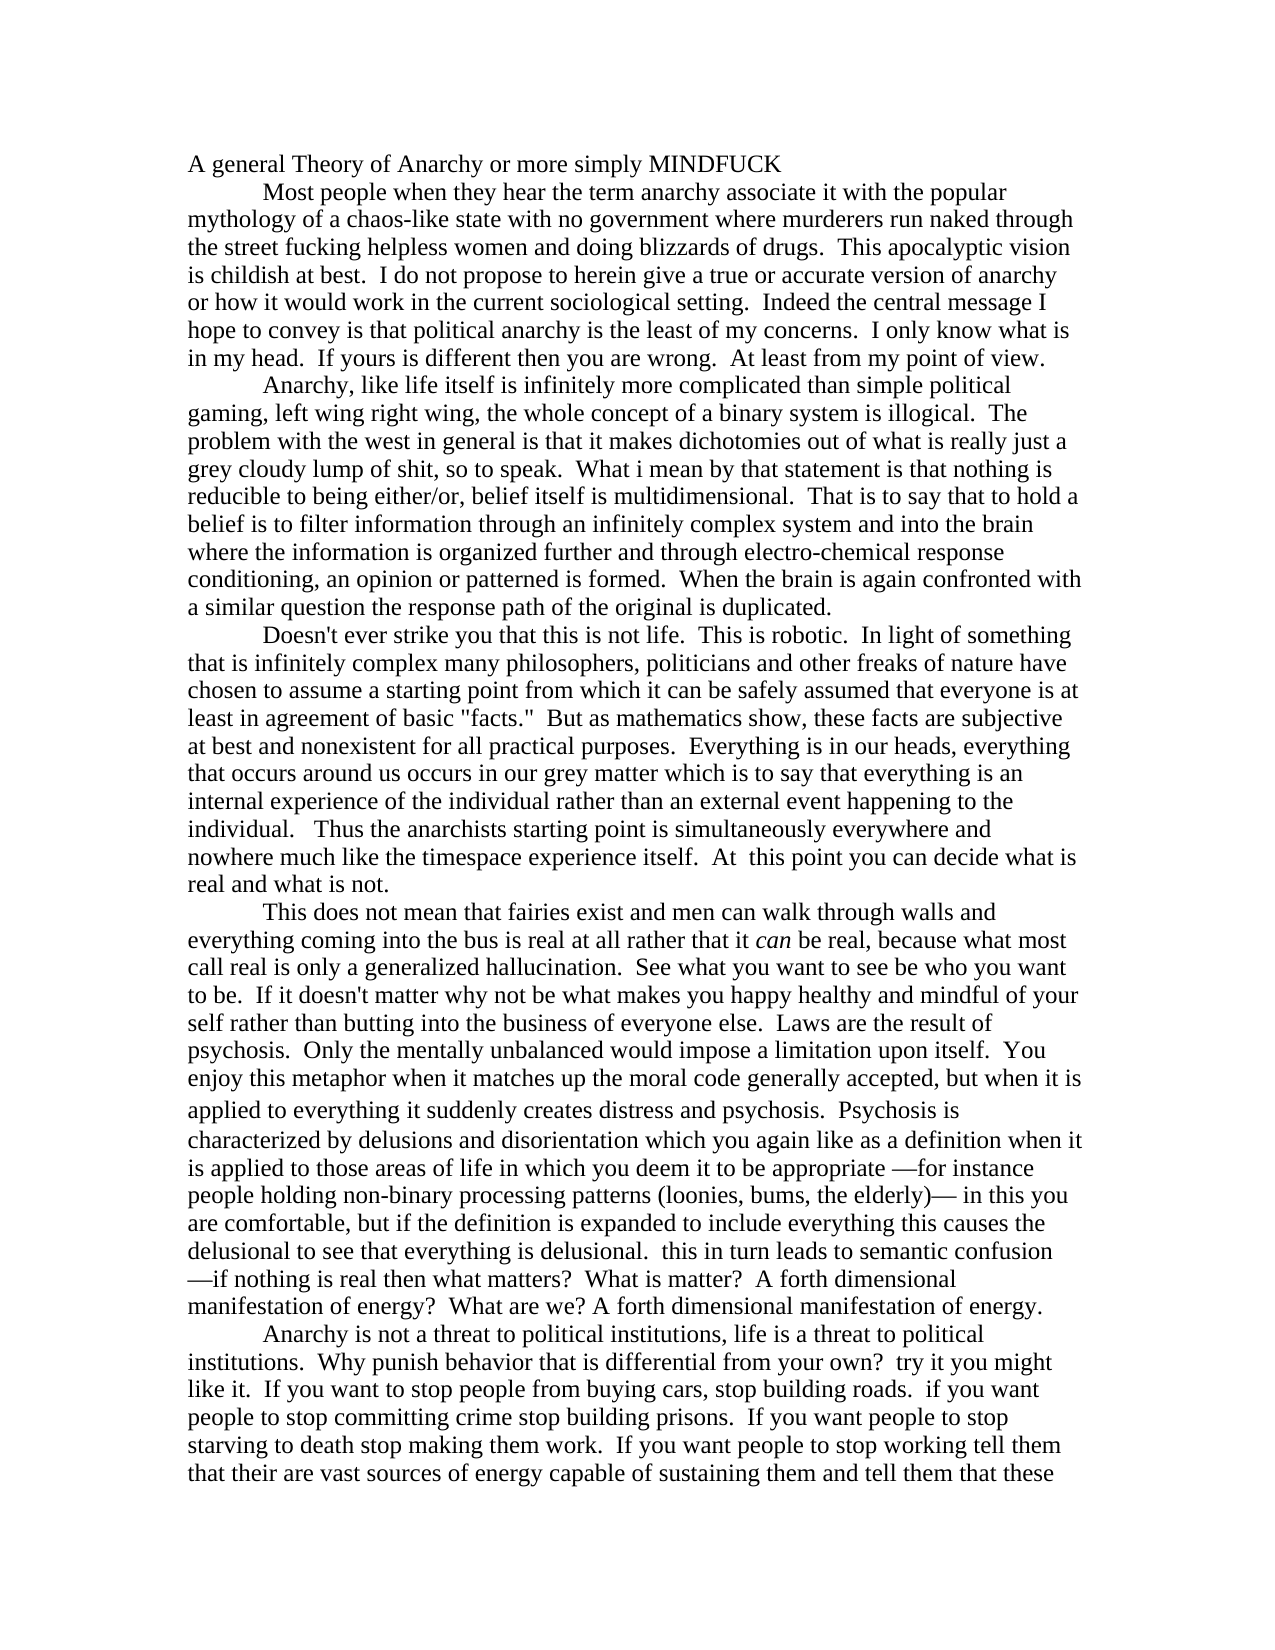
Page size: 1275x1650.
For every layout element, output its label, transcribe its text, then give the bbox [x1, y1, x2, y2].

text This does not mean that fairies exist and men can walk through walls and everything coming into the bus is real at all rather that it can be real, because what most call real is only a generalized hallucination. See what you want to see be who you want to be. If it doesn't matter why not be what makes you happy healthy and mindful of your self rather than butting into the business of everyone else. Laws are the result of psychosis. Only the mentally unbalanced would impose a limitation upon itself. You enjoy this metaphor when it matches up the moral code generally accepted, but when it is applied to everything it suddenly creates distress and psychosis. Psychosis is characterized by delusions and disorientation which you again like as a definition when it is applied to those areas of life in which you deem it to be appropriate —for instance people holding non-binary processing patterns (loonies, bums, the elderly)— in this you are comfortable, but if the definition is expanded to include everything this causes the delusional to see that everything is delusional. this in turn leads to semantic confusion —if nothing is real then what matters? What is matter? A forth dimensional manifestation of energy? What are we? A forth dimensional manifestation of energy. [187, 898, 1083, 1320]
text Doesn't ever strike you that this is not life. This is robotic. In light of something that is infinitely complex many philosophers, politicians and other freaks of nature have chosen to assume a starting point from which it can be safely assumed that everyone is at least in agreement of basic "facts." But as mathematics show, these facts are subjective at best and nonexistent for all practical purposes. Everything is in our heads, everything that occurs around us occurs in our grey matter which is to say that everything is an internal experience of the individual rather than an external event happening to the individual. Thus the anarchists starting point is simultaneously everywhere and nowhere much like the timespace experience itself. At this point you can decide what is real and what is not. [187, 621, 1083, 898]
text Anarchy, like life itself is infinitely more complicated than simple political gaming, left wing right wing, the whole concept of a binary system is illogical. The problem with the west in general is that it makes dichotomies out of what is really just a grey cloudy lump of shit, so to speak. What i mean by that statement is that nothing is reducible to being either/or, belief itself is multidimensional. That is to say that to hold a belief is to filter information through an infinitely complex system and into the brain where the information is organized further and through electro-chemical response conditioning, an opinion or patterned is formed. When the brain is again confronted with a similar question the response path of the original is duplicated. [187, 372, 1083, 621]
text Anarchy is not a threat to political institutions, life is a threat to political institutions. Why punish behavior that is differential from your own? try it you might like it. If you want to stop people from buying cars, stop building roads. if you want people to stop committing crime stop building prisons. If you want people to stop starving to death stop making them work. If you want people to stop working tell them that their are vast sources of energy capable of sustaining them and tell them that these [187, 1320, 1083, 1486]
text A general Theory of Anarchy or more simply MINDFUCK [187, 150, 1083, 178]
text Most people when they hear the term anarchy associate it with the popular mythology of a chaos-like state with no government where murderers run naked through the street fucking helpless women and doing blizzards of drugs. This apocalyptic vision is childish at best. I do not propose to herein give a true or accurate version of anarchy or how it would work in the current sociological setting. Indeed the central message I hope to convey is that political anarchy is the least of my concerns. I only know what is in my head. If yours is different then you are wrong. At least from my point of view. [187, 178, 1083, 372]
